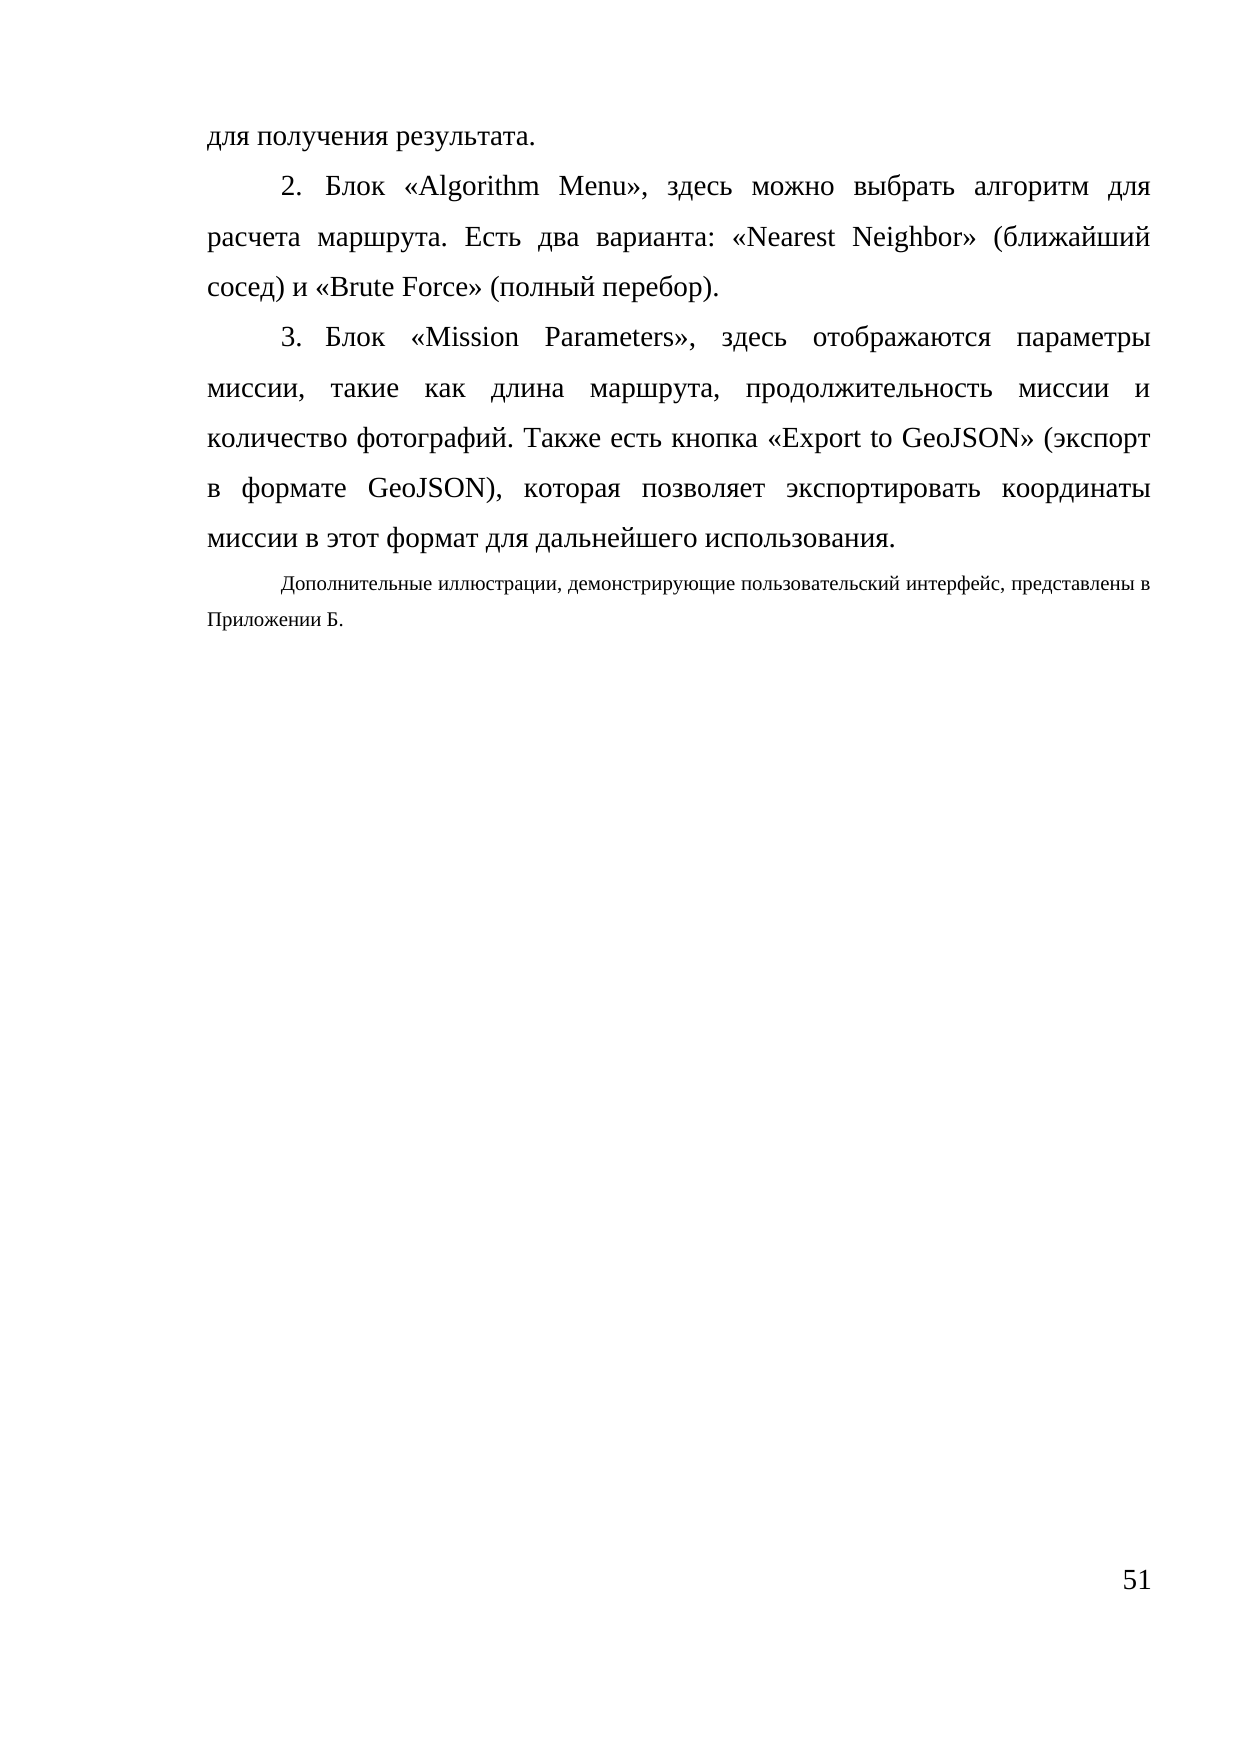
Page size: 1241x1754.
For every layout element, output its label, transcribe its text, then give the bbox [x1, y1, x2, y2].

list для получения результата. [207, 118, 1152, 152]
list Блок «Mission Parameters», здесь отображаются параметры миссии, такие как длина маршрута, продолжительность миссии и количество фотографий. Также есть кнопка «Export to GeoJSON» (экспорт в формате GeoJSON), которая позволяет экспортировать координаты миссии в этот формат для дальнейшего использования. [207, 319, 1152, 554]
list Блок «Algorithm Menu», здесь можно выбрать алгоритм для расчета маршрута. Есть два варианта: «Nearest Neighbor» (ближайший сосед) и «Brute Force» (полный перебор). [207, 168, 1152, 303]
text Дополнительные иллюстрации, демонстрирующие пользовательский интерфейс, представлены в Приложении Б. [207, 571, 1152, 631]
